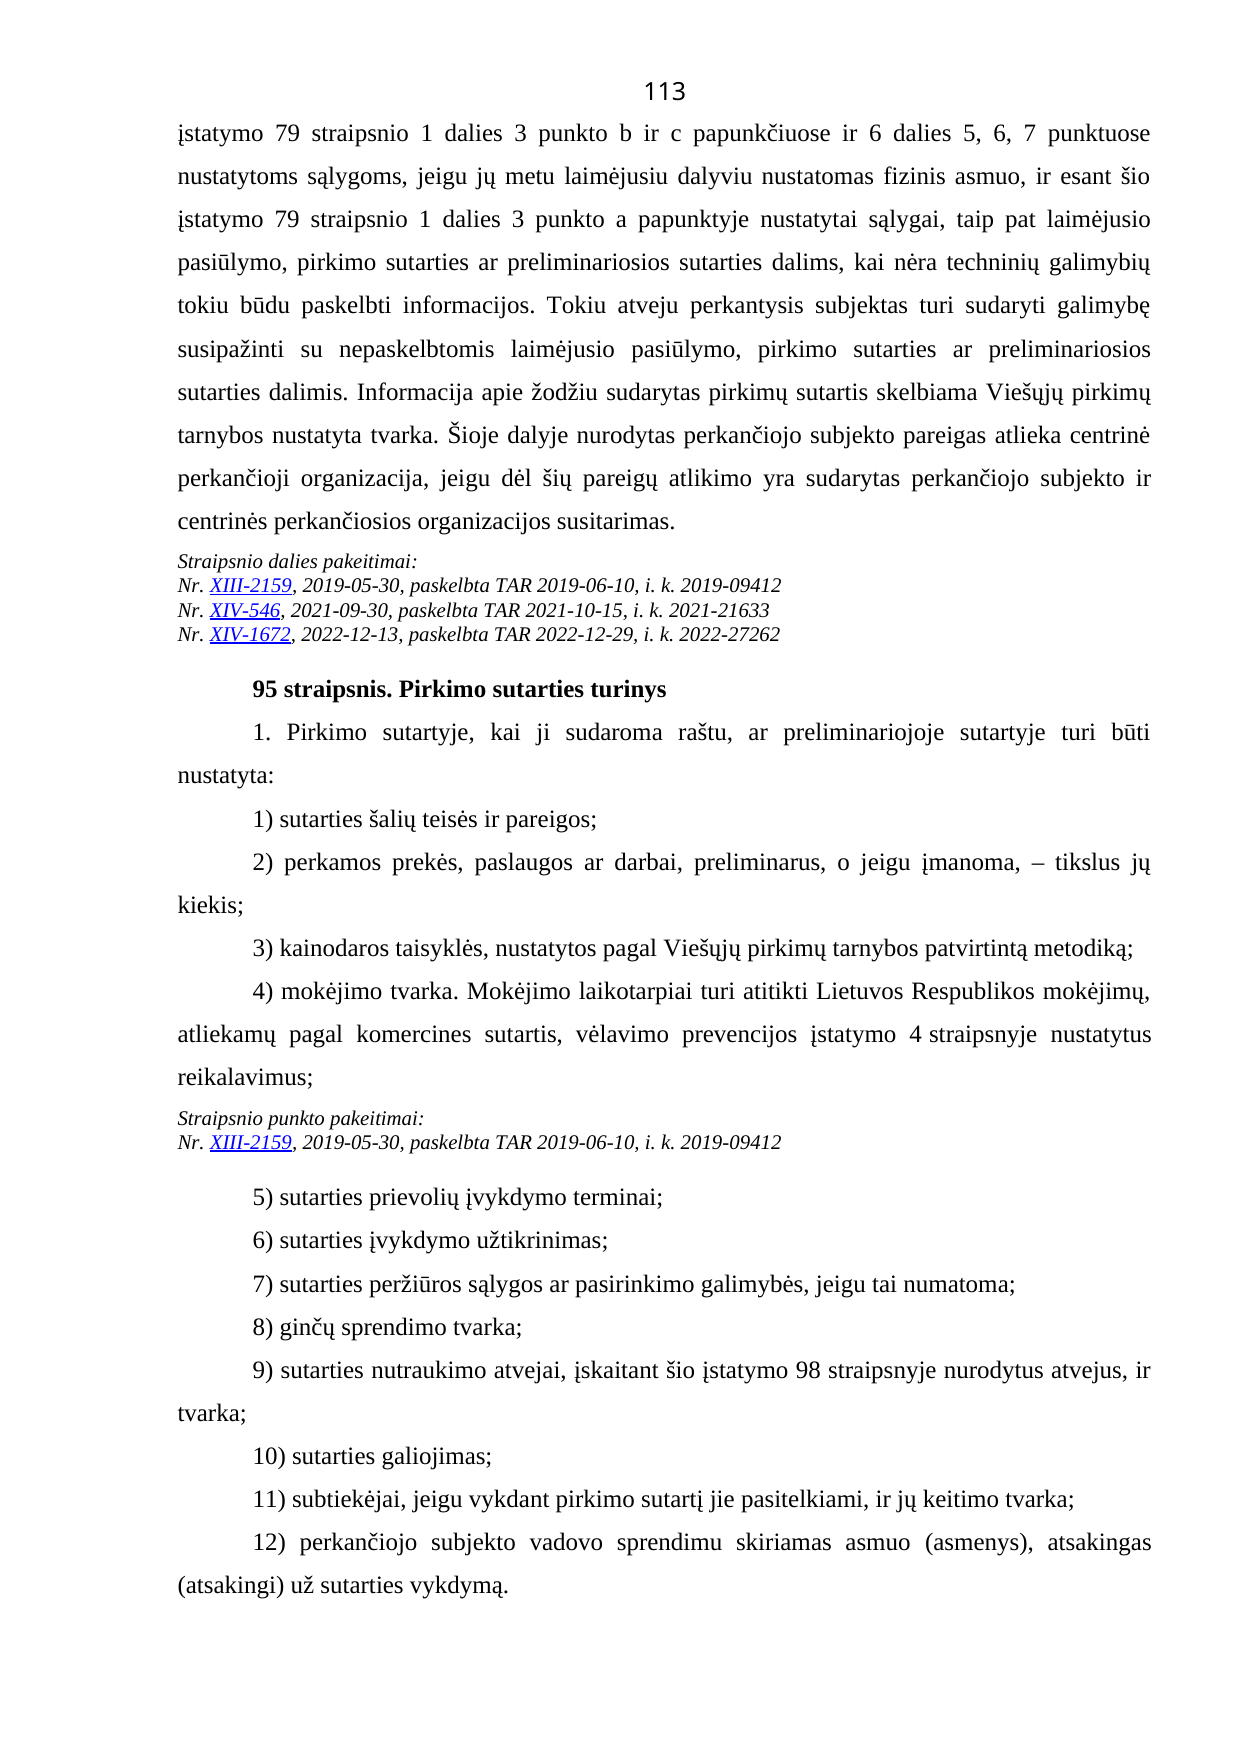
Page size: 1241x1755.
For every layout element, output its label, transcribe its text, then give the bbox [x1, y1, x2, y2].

text 8) ginčų sprendimo tvarka; [177, 1312, 1152, 1341]
text 9) sutarties nutraukimo atvejai, įskaitant šio įstatymo 98 straipsnyje nurodytus atvejus, ir tvarka; [177, 1355, 1152, 1427]
text 95 straipsnis. Pirkimo sutarties turinys [177, 674, 1152, 703]
text Straipsnio dalies pakeitimai: [177, 549, 1152, 573]
text Nr. XIII-2159, 2019-05-30, paskelbta TAR 2019-06-10, i. k. 2019-09412 [177, 573, 1152, 597]
text 12) perkančiojo subjekto vadovo sprendimu skiriamas asmuo (asmenys), atsakingas (atsakingi) už sutarties vykdymą. [177, 1527, 1152, 1599]
text 1. Pirkimo sutartyje, kai ji sudaroma raštu, ar preliminariojoje sutartyje turi būti nustatyta: [177, 717, 1152, 789]
text Nr. XIV-1672, 2022-12-13, paskelbta TAR 2022-12-29, i. k. 2022-27262 [177, 622, 1152, 646]
text 11) subtiekėjai, jeigu vykdant pirkimo sutartį jie pasitelkiami, ir jų keitimo tvarka; [177, 1484, 1152, 1513]
text 2) perkamos prekės, paslaugos ar darbai, preliminarus, o jeigu įmanoma, – tikslus jų kiekis; [177, 847, 1152, 919]
text 6) sutarties įvykdymo užtikrinimas; [177, 1226, 1152, 1254]
text 4) mokėjimo tvarka. Mokėjimo laikotarpiai turi atitikti Lietuvos Respublikos mokėjimų, atliekamų pagal komercines sutartis, vėlavimo prevencijos įstatymo 4 straipsnyje nustatytus reikalavimus; [177, 976, 1152, 1091]
text 7) sutarties peržiūros sąlygos ar pasirinkimo galimybės, jeigu tai numatoma; [177, 1269, 1152, 1297]
text Nr. XIV-546, 2021-09-30, paskelbta TAR 2021-10-15, i. k. 2021-21633 [177, 597, 1152, 622]
text 3) kainodaros taisyklės, nustatytos pagal Viešųjų pirkimų tarnybos patvirtintą metodiką; [177, 933, 1152, 962]
text 1) sutarties šalių teisės ir pareigos; [177, 804, 1152, 832]
text įstatymo 79 straipsnio 1 dalies 3 punkto b ir c papunkčiuose ir 6 dalies 5, 6, 7 punktuose nustatytoms sąlygoms, jeigu jų metu laimėjusiu dalyviu nustatomas fizinis asmuo, ir esant šio įstatymo 79 straipsnio 1 dalies 3 punkto a papunktyje nustatytai sąlygai, taip pat laimėjusio pasiūlymo, pirkimo sutarties ar preliminariosios sutarties dalims, kai nėra techninių galimybių tokiu būdu paskelbti informacijos. Tokiu atveju perkantysis subjektas turi sudaryti galimybę susipažinti su nepaskelbtomis laimėjusio pasiūlymo, pirkimo sutarties ar preliminariosios sutarties dalimis. Informacija apie žodžiu sudarytas pirkimų sutartis skelbiama Viešųjų pirkimų tarnybos nustatyta tvarka. Šioje dalyje nurodytas perkančiojo subjekto pareigas atlieka centrinė perkančioji organizacija, jeigu dėl šių pareigų atlikimo yra sudarytas perkančiojo subjekto ir centrinės perkančiosios organizacijos susitarimas. [177, 118, 1152, 535]
text Straipsnio punkto pakeitimai: [177, 1106, 1152, 1130]
text 5) sutarties prievolių įvykdymo terminai; [177, 1182, 1152, 1211]
text Nr. XIII-2159, 2019-05-30, paskelbta TAR 2019-06-10, i. k. 2019-09412 [177, 1130, 1152, 1154]
text 10) sutarties galiojimas; [177, 1441, 1152, 1470]
